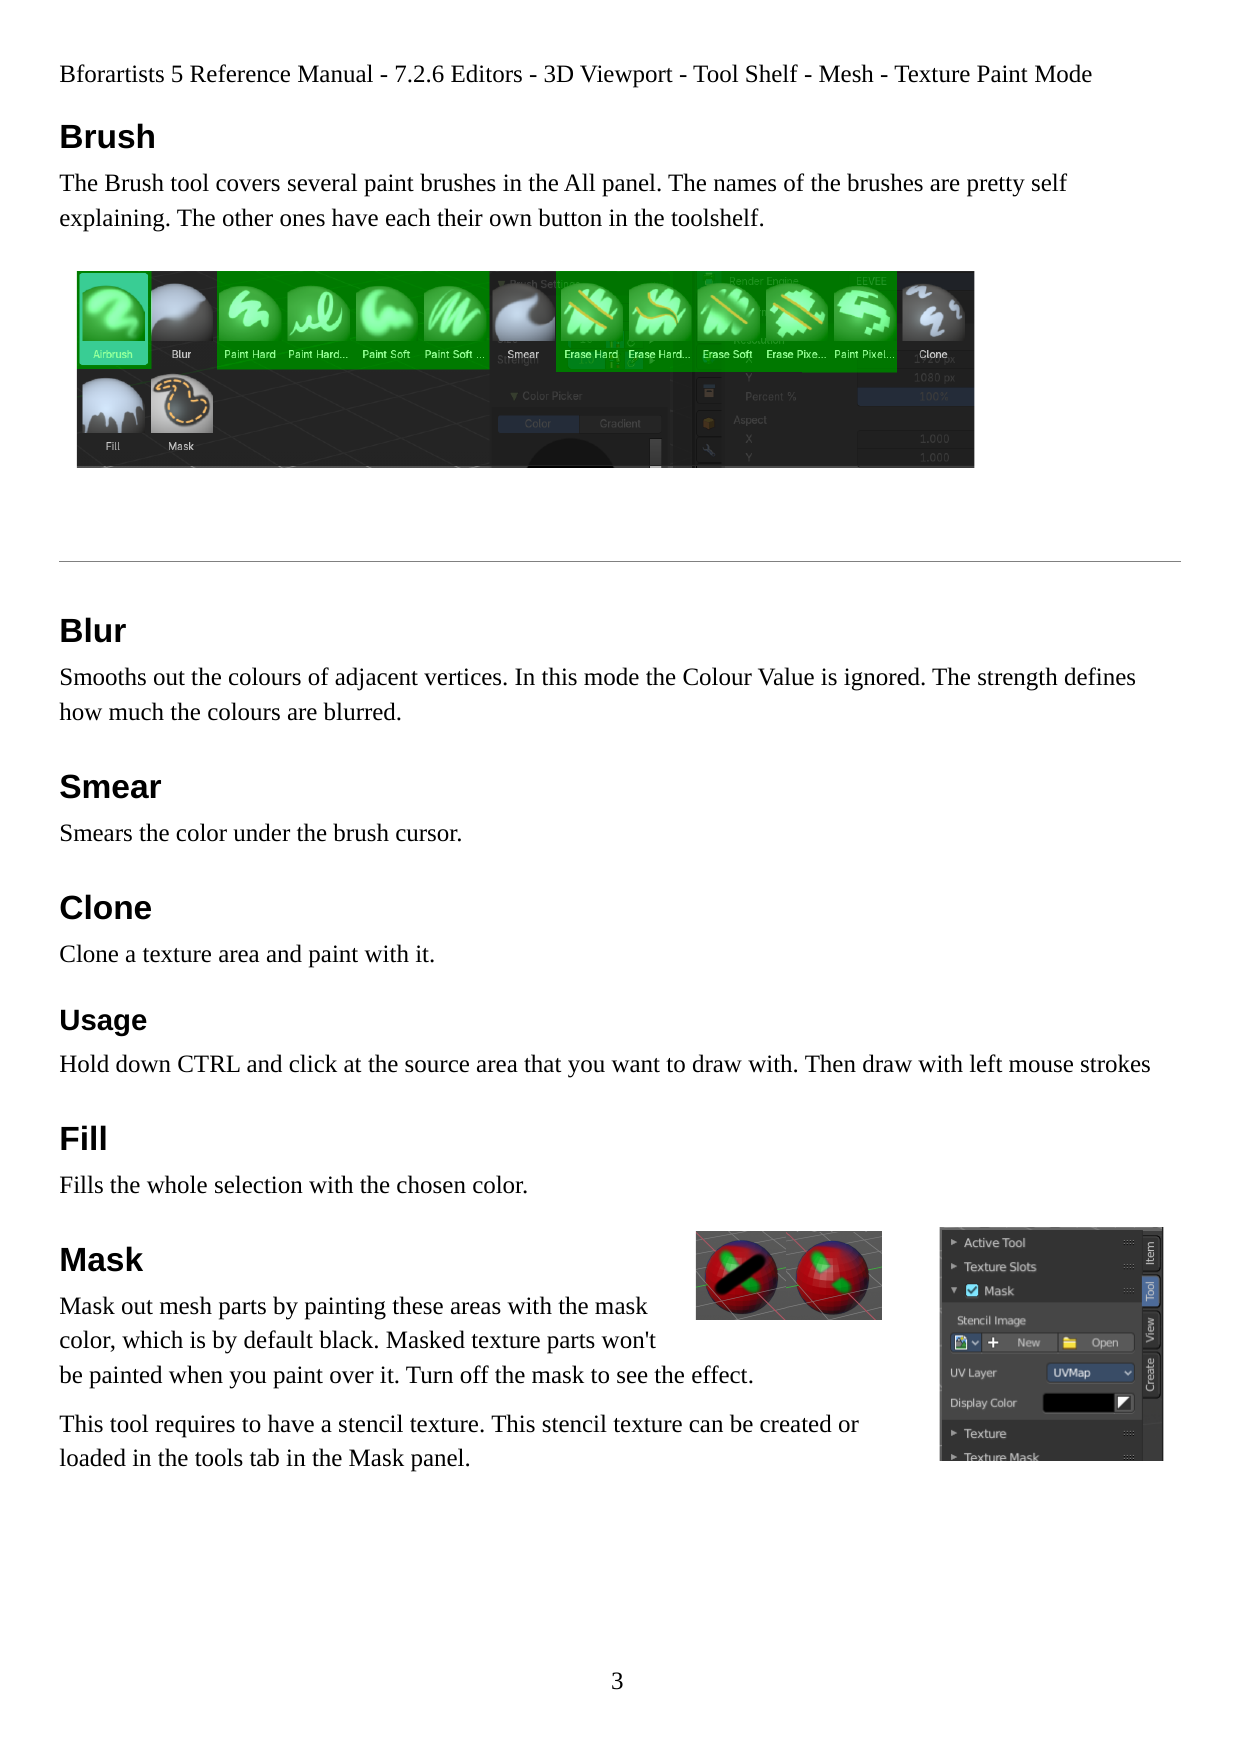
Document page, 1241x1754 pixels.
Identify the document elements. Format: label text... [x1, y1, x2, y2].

text Hold down CTRL and click at the source area that you want to draw with. Then draw with left mouse strokes [59, 1049, 1181, 1078]
picture [939, 1227, 1164, 1461]
text Mask out mesh parts by painting these areas with the mask color, which is by default black. Masked texture parts won't be painted when you paint over it. Turn off the mask to see the effect. [59, 1291, 939, 1389]
text This tool requires to have a stencil texture. This stencil texture can be created or loaded in the tools tab in the Mask panel. [59, 1409, 1181, 1472]
subtitle Clone [59, 888, 1181, 927]
picture [695, 1231, 882, 1320]
picture [76, 271, 975, 468]
subtitle Fill [59, 1119, 1181, 1157]
subtitle Mask [59, 1240, 695, 1278]
subtitle Brush [59, 117, 1181, 156]
subtitle Smear [59, 767, 1181, 806]
subtitle Usage [59, 1003, 1181, 1036]
subtitle [1164, 1240, 1181, 1278]
text Clone a texture area and paint with it. [59, 939, 1181, 968]
text Smooths out the colours of adjacent vertices. In this mode the Colour Value is ignored. The strength defines how much the colours are blurred. [59, 662, 1181, 726]
text Fills the whole selection with the chosen color. [59, 1170, 1181, 1199]
text Smears the color under the brush cursor. [59, 818, 1181, 847]
subtitle Blur [59, 611, 1181, 650]
subtitle [882, 1240, 939, 1278]
text The Brush tool covers several paint brushes in the All panel. The names of the brushes are pretty self explaining. The other ones have each their own button in the toolshelf. [59, 168, 1181, 232]
